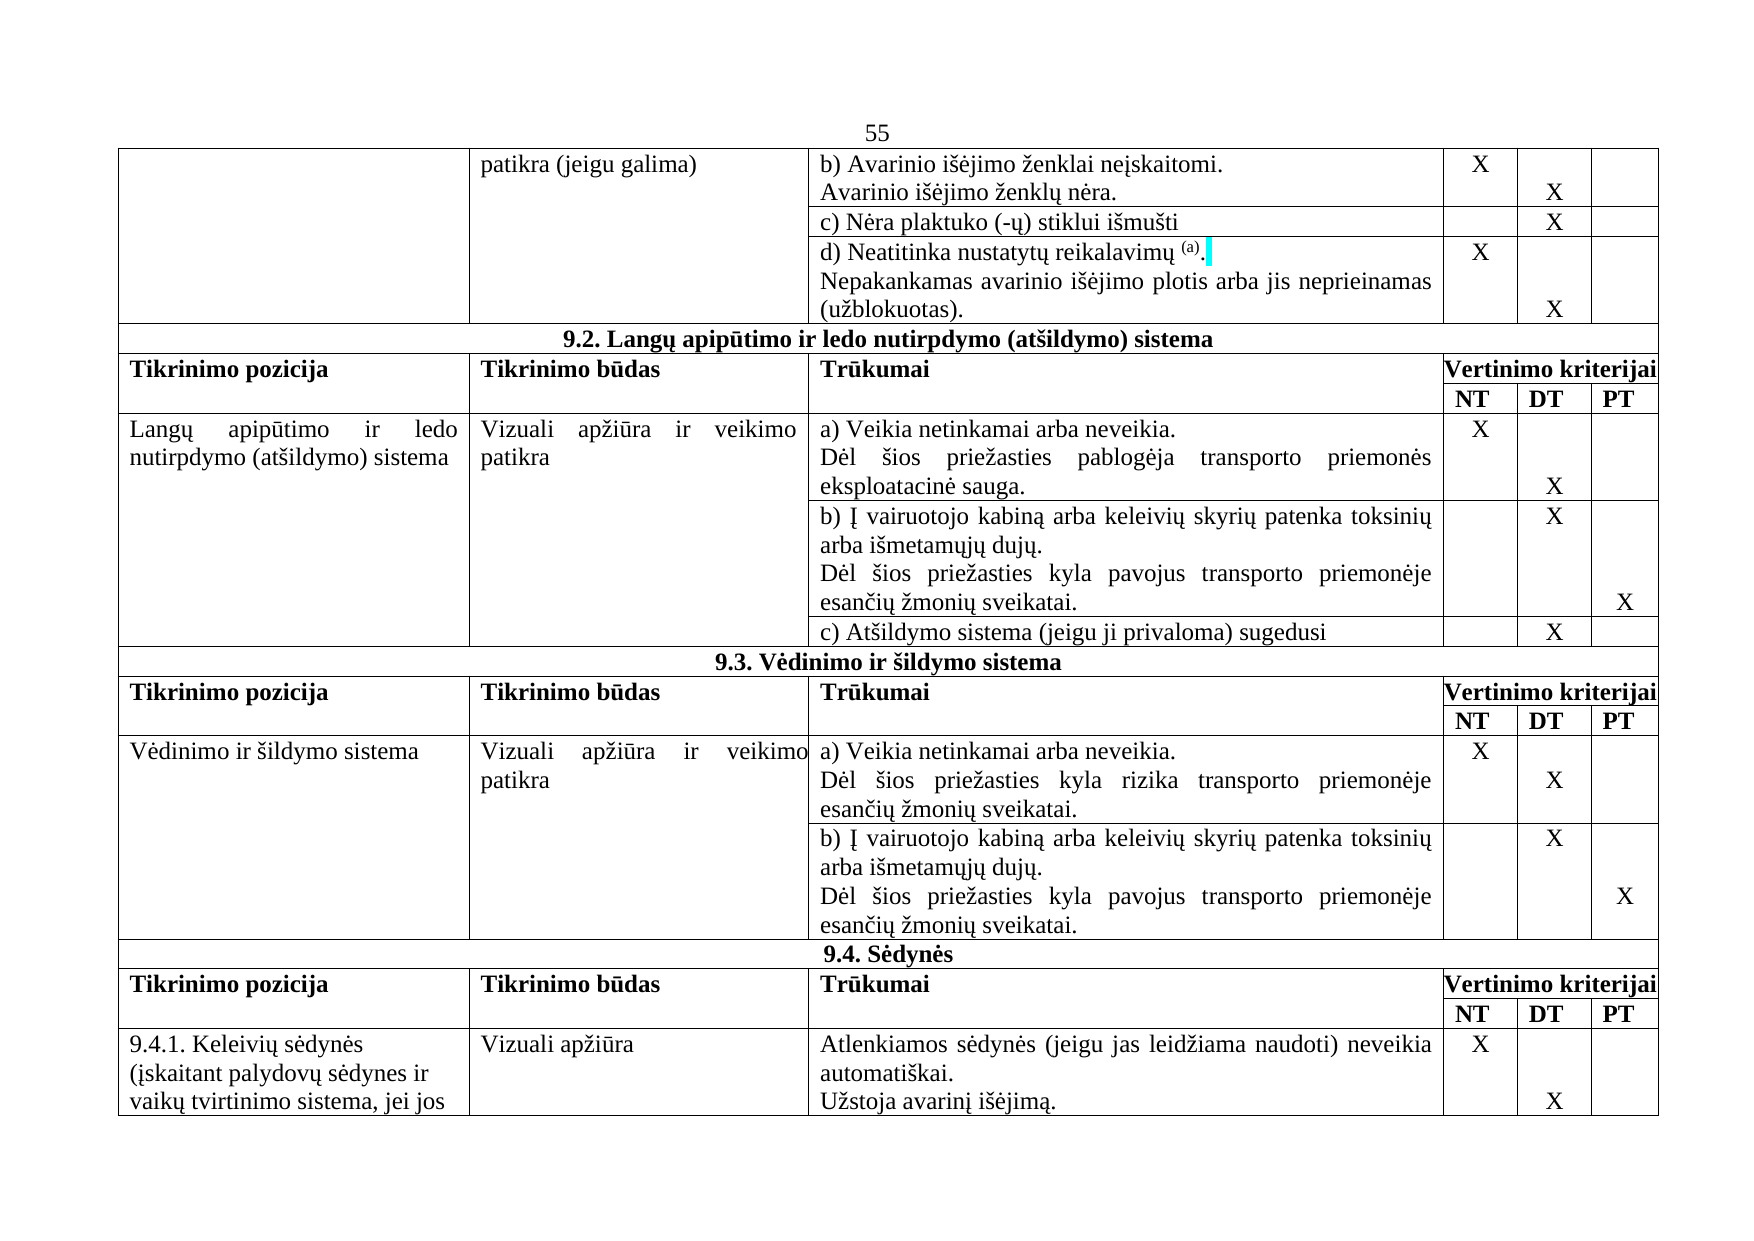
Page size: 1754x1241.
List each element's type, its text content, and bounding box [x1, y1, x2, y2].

table_cell NT [1444, 384, 1517, 413]
table_cell PT [1592, 384, 1658, 413]
table_cell Vizuali apžiūra [470, 1029, 808, 1115]
table_cell Vizuali apžiūra ir veikimo patikra [470, 414, 808, 646]
table_cell X [1592, 501, 1658, 616]
table_cell Tikrinimo būdas [470, 354, 808, 413]
table_cell [1444, 207, 1517, 236]
table_cell X [1518, 501, 1591, 616]
table_cell [1592, 237, 1658, 323]
table_cell X [1444, 736, 1517, 822]
table_cell X [1444, 237, 1517, 323]
table_cell NT [1444, 999, 1517, 1028]
table_cell X [1444, 149, 1517, 206]
table_cell DT [1518, 706, 1591, 735]
table_cell b) Į vairuotojo kabiną arba keleivių skyrių patenka toksinių arba išmetamųjų dujų. Dėl šios priežasties kyla pavojus transporto priemonėje esančių žmonių sveikatai. [809, 501, 1443, 616]
table_cell [1592, 617, 1658, 646]
table_cell a) Veikia netinkamai arba neveikia. Dėl šios priežasties kyla rizika transporto priemonėje esančių žmonių sveikatai. [809, 736, 1443, 822]
table_cell [1592, 414, 1658, 500]
table_cell Atlenkiamos sėdynės (jeigu jas leidžiama naudoti) neveikia automatiškai. Užstoja avarinį išėjimą. [809, 1029, 1443, 1115]
table_cell X [1444, 1029, 1517, 1115]
table_cell Vėdinimo ir šildymo sistema [119, 736, 469, 938]
table_cell Trūkumai [809, 354, 1443, 413]
table_cell patikra (jeigu galima) [470, 149, 808, 323]
table_cell 9.4.1. Keleivių sėdynės (įskaitant palydovų sėdynes ir vaikų tvirtinimo sistema, jei jos [119, 1029, 469, 1115]
table_cell Tikrinimo pozicija [119, 969, 469, 1028]
table_cell [1444, 617, 1517, 646]
table_cell [1444, 501, 1517, 616]
table_cell Trūkumai [809, 969, 1443, 1028]
table_cell NT [1444, 706, 1517, 735]
table_cell c) Nėra plaktuko (-ų) stiklui išmušti [809, 207, 1443, 236]
table_cell X [1518, 414, 1591, 500]
table_cell DT [1518, 384, 1591, 413]
table_cell X [1518, 824, 1591, 938]
table_cell PT [1592, 706, 1658, 735]
table_cell 9.2. Langų apipūtimo ir ledo nutirpdymo (atšildymo) sistema [119, 324, 1658, 353]
table_cell X [1518, 736, 1591, 822]
table_cell Tikrinimo pozicija [119, 354, 469, 413]
table_cell b) Į vairuotojo kabiną arba keleivių skyrių patenka toksinių arba išmetamųjų dujų. Dėl šios priežasties kyla pavojus transporto priemonėje esančių žmonių sveikatai. [809, 824, 1443, 938]
table_cell b) Avarinio išėjimo ženklai neįskaitomi. Avarinio išėjimo ženklų nėra. [809, 149, 1443, 206]
table_cell Vertinimo kriterijai [1444, 677, 1658, 705]
table_cell Trūkumai [809, 677, 1443, 735]
table_cell X [1518, 237, 1591, 323]
table_cell X [1518, 207, 1591, 236]
table_cell Langų apipūtimo ir ledo nutirpdymo (atšildymo) sistema [119, 414, 469, 646]
table_cell Vertinimo kriterijai [1444, 354, 1658, 383]
table_cell [1592, 207, 1658, 236]
table_cell Tikrinimo būdas [470, 969, 808, 1028]
table_cell [119, 149, 469, 323]
table_cell a) Veikia netinkamai arba neveikia. Dėl šios priežasties pablogėja transporto priemonės eksploatacinė sauga. [809, 414, 1443, 500]
table_cell d) Neatitinka nustatytų reikalavimų (a). Nepakankamas avarinio išėjimo plotis arba jis neprieinamas (užblokuotas). [809, 237, 1443, 323]
table_cell 9.4. Sėdynės [119, 940, 1658, 968]
table_cell X [1518, 617, 1591, 646]
table_cell [1444, 824, 1517, 938]
table_cell DT [1518, 999, 1591, 1028]
table_cell c) Atšildymo sistema (jeigu ji privaloma) sugedusi [809, 617, 1443, 646]
table_cell Vertinimo kriterijai [1444, 969, 1658, 998]
table_cell X [1444, 414, 1517, 500]
table_cell [1592, 1029, 1658, 1115]
table_cell X [1518, 1029, 1591, 1115]
table_cell [1592, 736, 1658, 822]
table_cell Tikrinimo būdas [470, 677, 808, 735]
table_cell X [1592, 824, 1658, 938]
table_cell PT [1592, 999, 1658, 1028]
table_cell X [1518, 149, 1591, 206]
table_cell [1592, 149, 1658, 206]
table_cell Tikrinimo pozicija [119, 677, 469, 735]
table_cell Vizuali apžiūra ir veikimo patikra [470, 736, 808, 938]
table_cell 9.3. Vėdinimo ir šildymo sistema [119, 647, 1658, 676]
